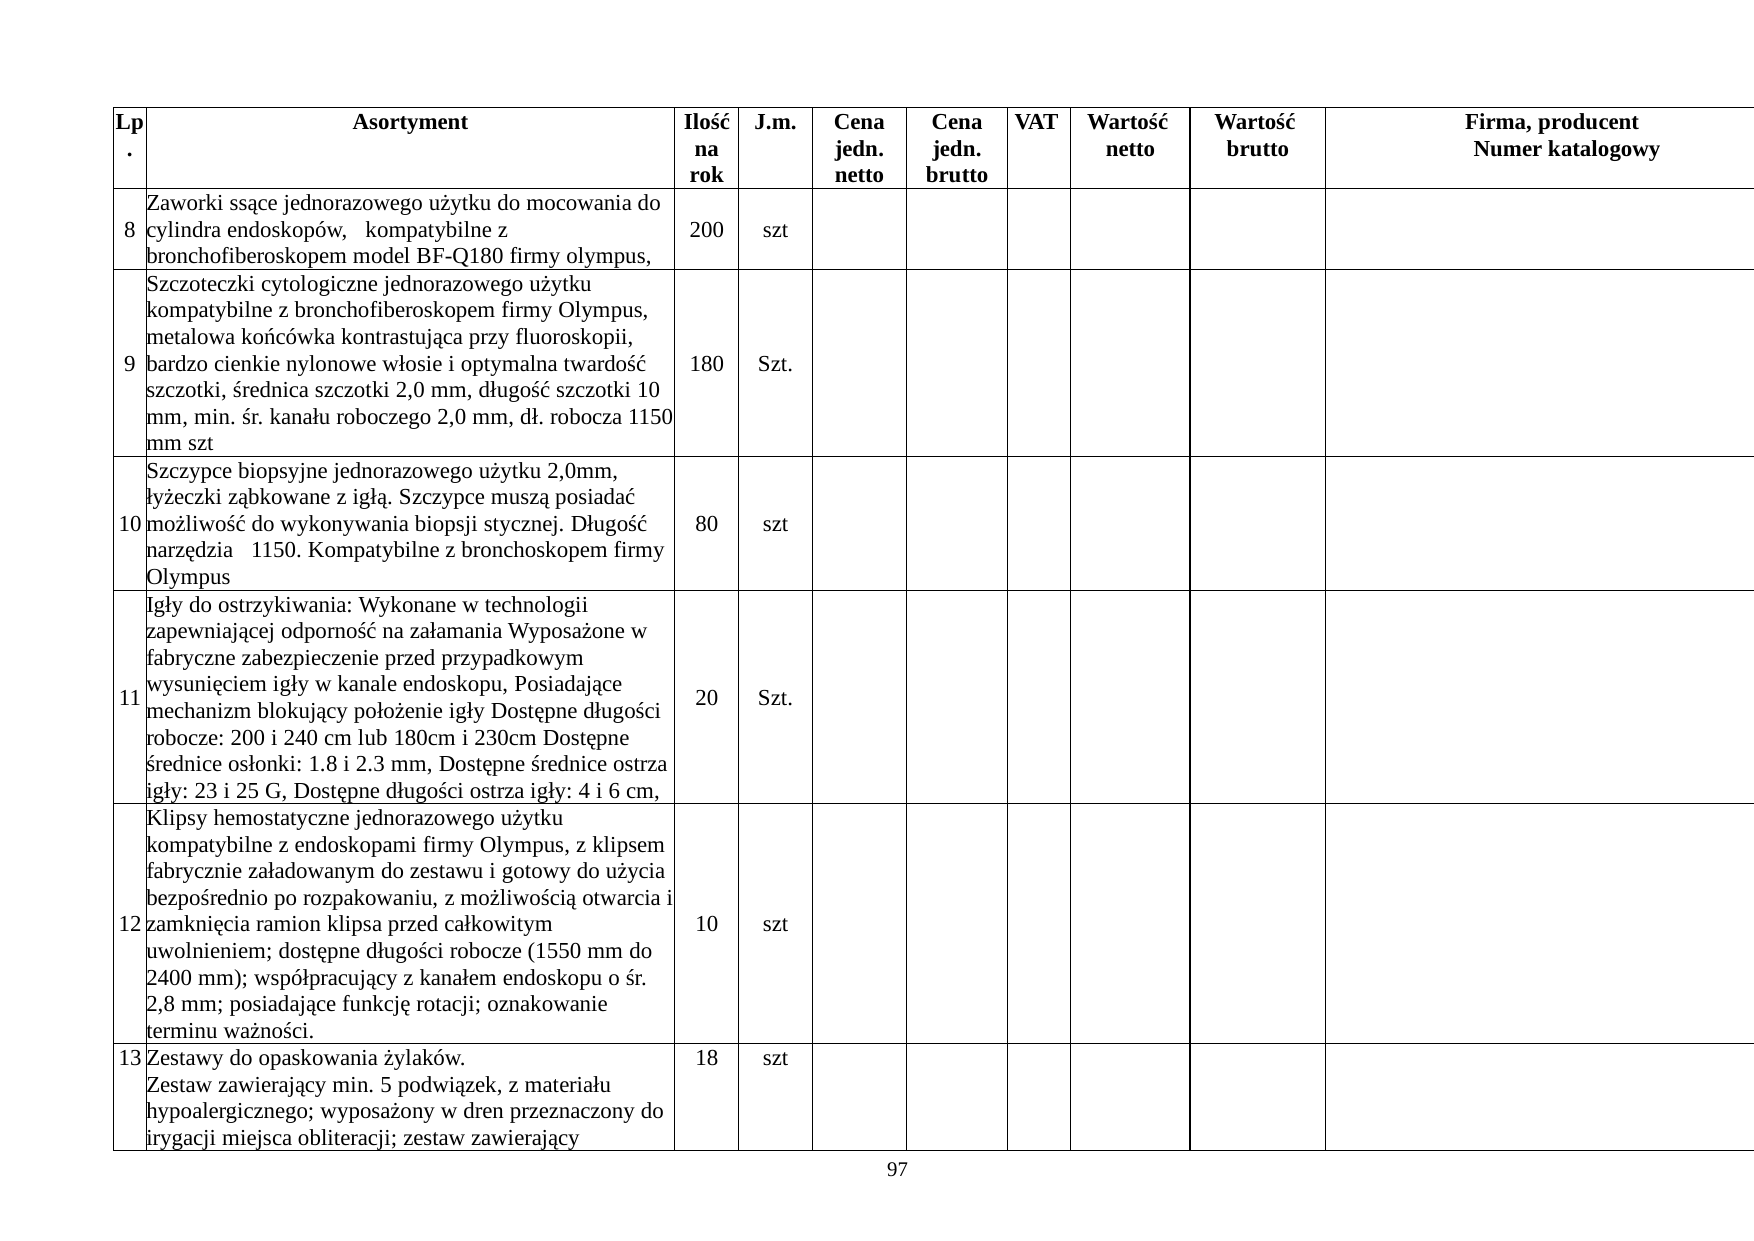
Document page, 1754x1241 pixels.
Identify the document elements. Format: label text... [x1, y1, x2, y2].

table_cell 18 [675, 1044, 738, 1150]
table_cell [1326, 804, 1754, 1043]
table_cell [1191, 270, 1325, 456]
table_header Wartość brutto [1191, 108, 1325, 188]
table_header Asortyment [147, 108, 674, 188]
table_header Lp. [114, 108, 146, 188]
table_cell [1326, 189, 1754, 269]
table_cell Szt. [739, 270, 812, 456]
table_cell [1008, 270, 1070, 456]
table_cell szt [739, 457, 812, 589]
table_cell [813, 804, 906, 1043]
table_cell 180 [675, 270, 738, 456]
table_cell [1008, 457, 1070, 589]
table_header Firma, producent Numer katalogowy [1326, 108, 1754, 188]
table_cell [907, 591, 1007, 803]
table_cell [1191, 591, 1325, 803]
table_header Wartość netto [1071, 108, 1189, 188]
table_header Cena jedn. netto [813, 108, 906, 188]
table_cell [907, 270, 1007, 456]
table_cell [813, 189, 906, 269]
table_cell szt [739, 189, 812, 269]
table_cell [1008, 804, 1070, 1043]
table_cell 12 [114, 804, 146, 1043]
table_cell Szt. [739, 591, 812, 803]
table_cell [813, 457, 906, 589]
table_cell 80 [675, 457, 738, 589]
table_cell 200 [675, 189, 738, 269]
table_cell [907, 189, 1007, 269]
table_cell [1071, 457, 1189, 589]
table_cell szt [739, 1044, 812, 1150]
table_cell Szczoteczki cytologiczne jednorazowego użytku kompatybilne z bronchofiberoskopem firmy Olympus, metalowa końcówka kontrastująca przy fluoroskopii, bardzo cienkie nylonowe włosie i optymalna twardość szczotki, średnica szczotki 2,0 mm, długość szczotki 10 mm, min. śr. kanału roboczego 2,0 mm, dł. robocza 1150 mm szt [147, 270, 674, 456]
table_cell [907, 1044, 1007, 1150]
table_header J.m. [739, 108, 812, 188]
table_header VAT [1008, 108, 1070, 188]
table_cell [1326, 270, 1754, 456]
table_cell [1008, 189, 1070, 269]
table_header Cena jedn. brutto [907, 108, 1007, 188]
table_cell [813, 1044, 906, 1150]
table_cell [907, 457, 1007, 589]
table_cell 13 [114, 1044, 146, 1150]
table_cell [1191, 457, 1325, 589]
table_cell szt [739, 804, 812, 1043]
table_cell [1071, 591, 1189, 803]
table_cell Klipsy hemostatyczne jednorazowego użytku kompatybilne z endoskopami firmy Olympus, z klipsem fabrycznie załadowanym do zestawu i gotowy do użycia bezpośrednio po rozpakowaniu, z możliwością otwarcia i zamknięcia ramion klipsa przed całkowitym uwolnieniem; dostępne długości robocze (1550 mm do 2400 mm); współpracujący z kanałem endoskopu o śr. 2,8 mm; posiadające funkcję rotacji; oznakowanie terminu ważności. [147, 804, 674, 1043]
table_cell [1071, 189, 1189, 269]
table_cell [1191, 804, 1325, 1043]
table_cell [1326, 591, 1754, 803]
table_cell 9 [114, 270, 146, 456]
table_cell Zestawy do opaskowania żylaków. Zestaw zawierający min. 5 podwiązek, z materiału hypoalergicznego; wyposażony w dren przeznaczony do irygacji miejsca obliteracji; zestaw zawierający [147, 1044, 674, 1150]
table_cell 11 [114, 591, 146, 803]
table_cell [1071, 1044, 1189, 1150]
table_cell [1326, 1044, 1754, 1150]
table_cell [813, 591, 906, 803]
table_cell [1326, 457, 1754, 589]
table_cell Szczypce biopsyjne jednorazowego użytku 2,0mm, łyżeczki ząbkowane z igłą. Szczypce muszą posiadać możliwość do wykonywania biopsji stycznej. Długość narzędzia 1150. Kompatybilne z bronchoskopem firmy Olympus [147, 457, 674, 589]
table_cell [1191, 1044, 1325, 1150]
table_cell Igły do ostrzykiwania: Wykonane w technologii zapewniającej odporność na załamania Wyposażone w fabryczne zabezpieczenie przed przypadkowym wysunięciem igły w kanale endoskopu, Posiadające mechanizm blokujący położenie igły Dostępne długości robocze: 200 i 240 cm lub 180cm i 230cm Dostępne średnice osłonki: 1.8 i 2.3 mm, Dostępne średnice ostrza igły: 23 i 25 G, Dostępne długości ostrza igły: 4 i 6 cm, [147, 591, 674, 803]
table_cell 10 [675, 804, 738, 1043]
table_cell Zaworki ssące jednorazowego użytku do mocowania do cylindra endoskopów, kompatybilne z bronchofiberoskopem model BF-Q180 firmy olympus, [147, 189, 674, 269]
table_cell 8 [114, 189, 146, 269]
table_header Ilość na rok [675, 108, 738, 188]
table_cell [813, 270, 906, 456]
table_cell [1008, 591, 1070, 803]
table_cell [907, 804, 1007, 1043]
table_cell 10 [114, 457, 146, 589]
table_cell [1191, 189, 1325, 269]
table_cell [1071, 270, 1189, 456]
table_cell 20 [675, 591, 738, 803]
table_cell [1008, 1044, 1070, 1150]
table_cell [1071, 804, 1189, 1043]
